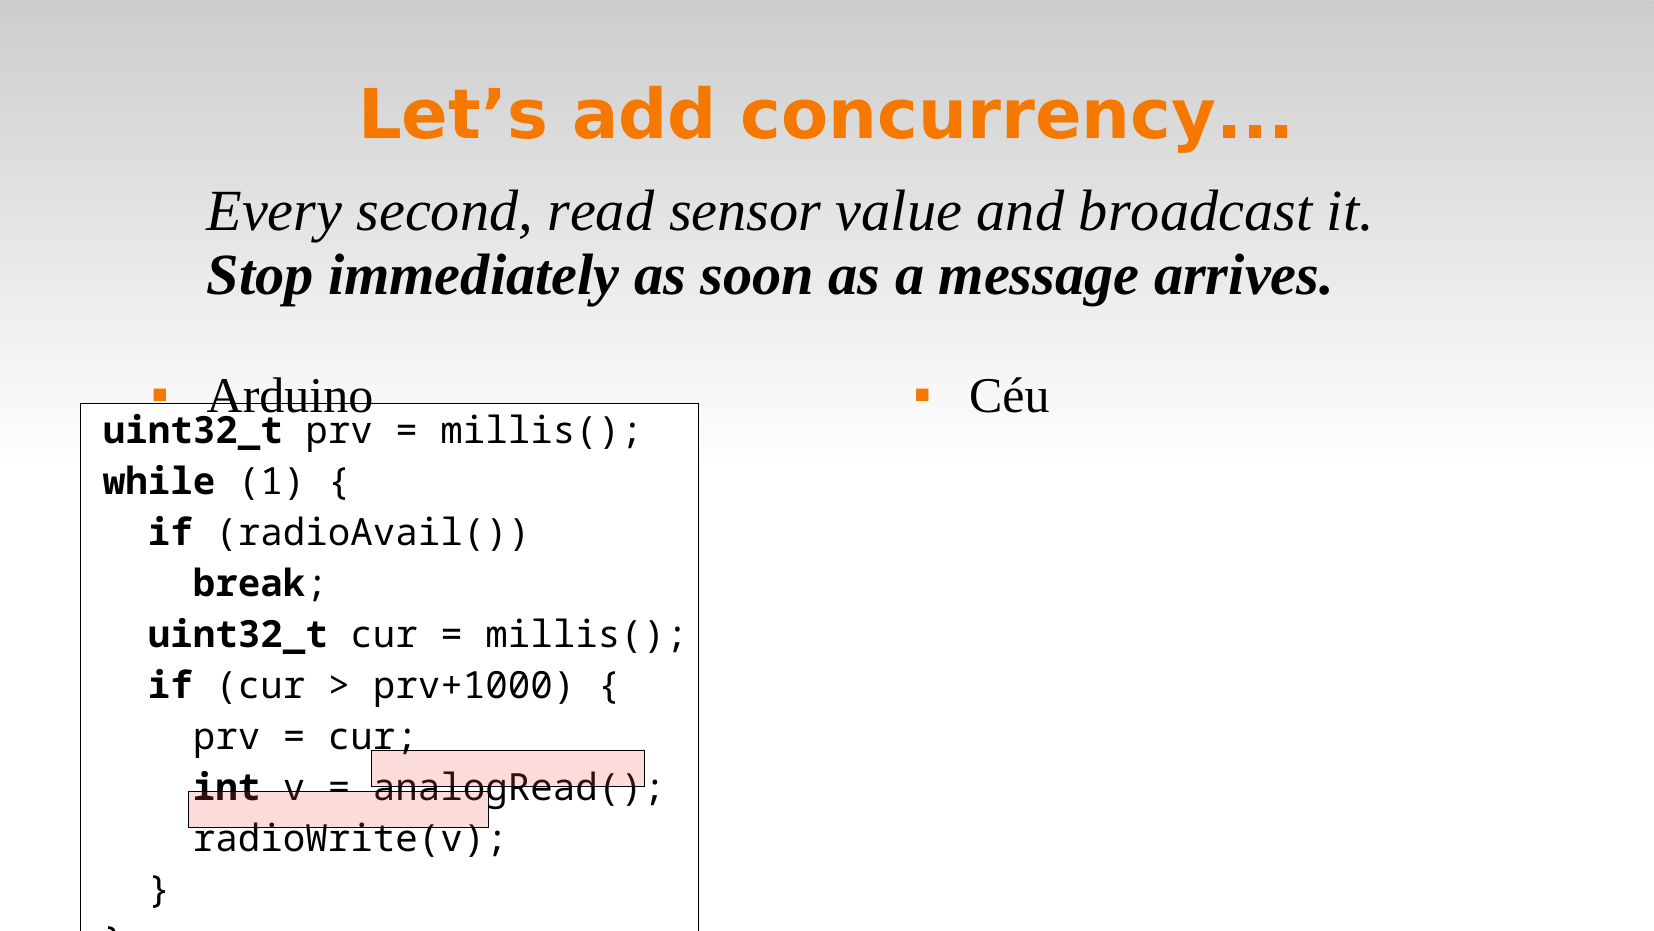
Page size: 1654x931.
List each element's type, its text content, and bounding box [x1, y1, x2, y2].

list Céu [845, 368, 1572, 840]
text_box [371, 750, 645, 787]
title Let’s add concurrency... [82, 37, 1571, 193]
text_box uint32_t prv = millis(); while (1) { if (radioAvail()) break; uint32_t cur = millis(); if (cur > prv+1000) { prv = cur; int v = analogRead(); radioWrite(v); } } [80, 444, 699, 924]
list Every second, read sensor value and broadcast it. Stop immediately as soon as a message arrives. [82, 177, 1538, 338]
text_box [188, 791, 489, 828]
list Arduino [82, 368, 809, 851]
